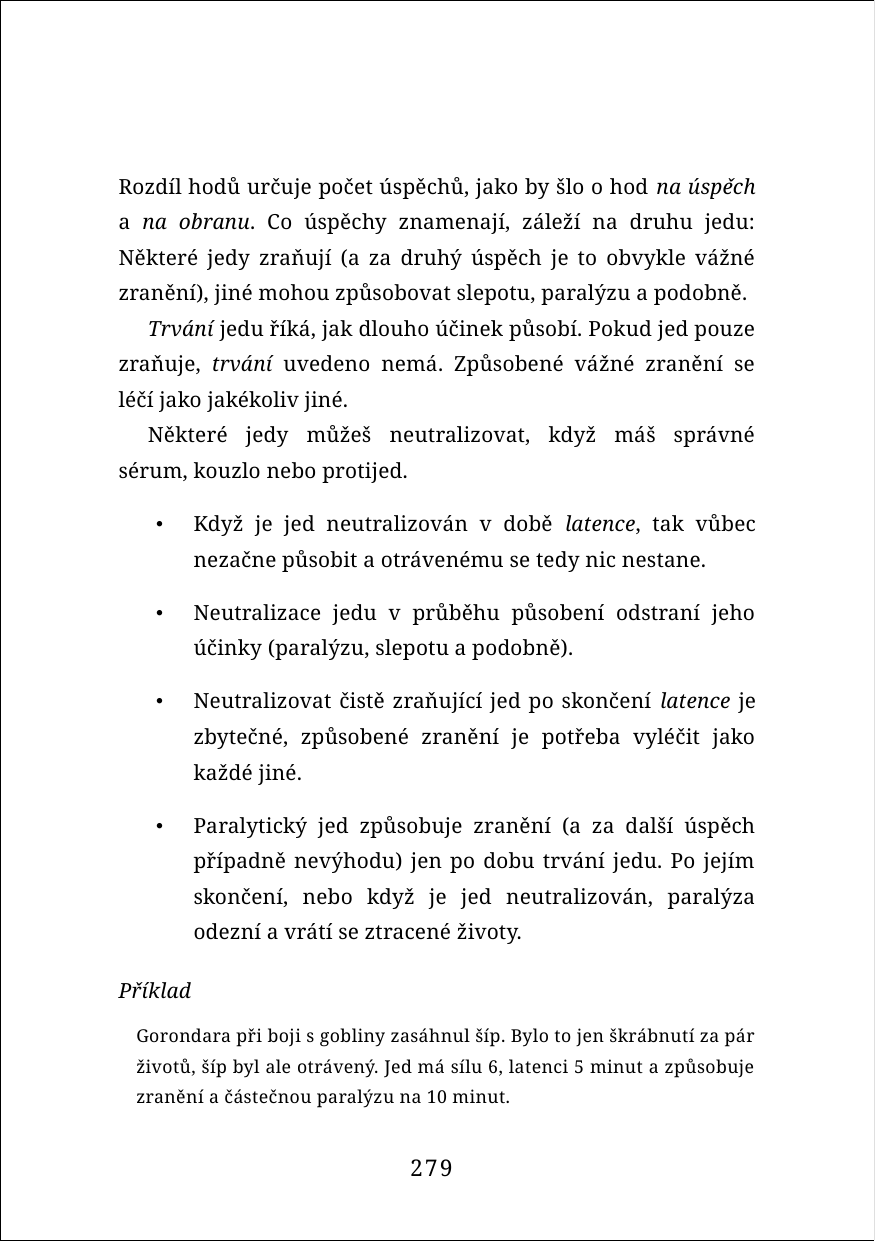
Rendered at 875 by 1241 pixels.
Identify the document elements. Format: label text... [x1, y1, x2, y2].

list Neutralizovat čistě zraňující jed po skončení latence je zbytečné, způsobené zranění je potřeba vyléčit jako každé jiné. [156, 687, 756, 786]
list Neutralizace jedu v průběhu působení odstraní jeho účinky (paralýzu, slepotu a podobně). [156, 598, 756, 662]
list Paralytický jed způsobuje zranění (a za další úspěch případně nevýhodu) jen po dobu trvání jedu. Po jejím skončení, nebo když je jed neutralizován, paralýza odezní a vrátí se ztracené životy. [156, 811, 756, 946]
list Když je jed neutralizován v době latence, tak vůbec nezačne působit a otrávenému se tedy nic nestane. [156, 509, 756, 573]
text Příklad [118, 977, 756, 1005]
text Rozdíl hodů určuje počet úspěchů, jako by šlo o hod na úspěch a na obranu. Co úspěchy znamenají, záleží na druhu jedu: Některé jedy zraňují (a za druhý úspěch je to obvykle vážné zranění), jiné mohou způsobovat slepotu, paralýzu a podobně. Trvání jedu říká, jak dlouho účinek působí. Pokud jed pouze zraňuje, trvání uvedeno nemá. Způsobené vážné zranění se léčí jako jakékoliv jiné. Některé jedy můžeš neutralizovat, když máš správné sérum, kouzlo nebo protijed. [118, 172, 756, 484]
text Gorondara při boji s gobliny zasáhnul šíp. Bylo to jen škrábnutí za pár životů, šíp byl ale otrávený. Jed má sílu 6, latenci 5 minut a způsobuje zranění a částečnou paralýzu na 10 minut. [136, 1024, 756, 1108]
